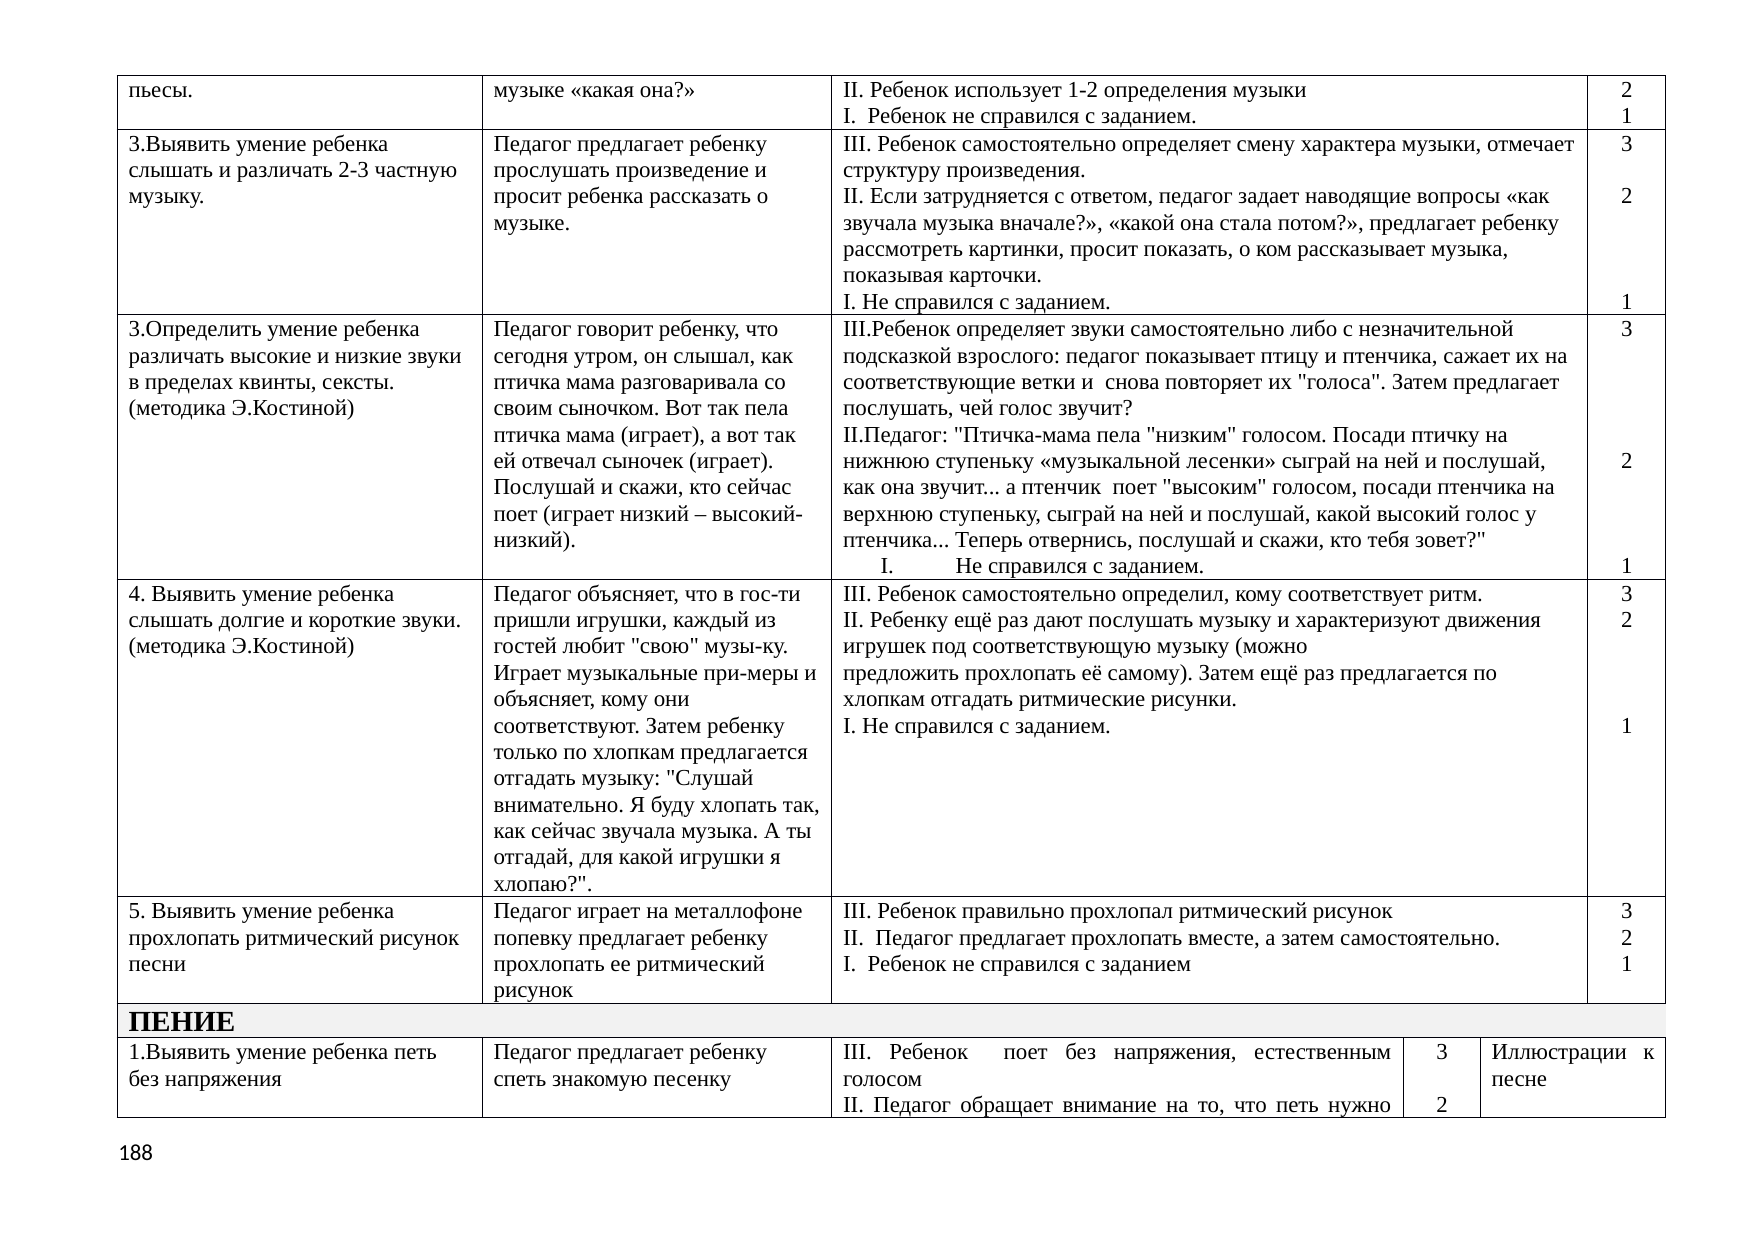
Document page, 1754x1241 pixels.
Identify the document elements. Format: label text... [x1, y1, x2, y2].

table_cell 3 2 1 [1588, 130, 1665, 314]
table_cell Педагог объясняет, что в гос-ти пришли игрушки, каждый из гостей любит "свою" музы-ку. Играет музыкальные при-меры и объясняет, кому они соответствуют. Затем ребенку только по хлопкам предлагается отгадать музыку: "Слушай внимательно. Я буду хлопать так, как сейчас звучала музыка. А ты отгадай, для какой игрушки я хлопаю?". [483, 580, 831, 896]
table_cell 3 2 1 [1588, 580, 1665, 896]
table_cell 2 1 [1588, 76, 1665, 129]
table_cell 5. Выявить умение ребенка прохлопать ритмический рисунок песни [118, 897, 482, 1003]
table_cell III. Ребенок самостоятельно определяет смену характера музыки, отмечает структуру произведения. II. Если затрудняется с ответом, педагог задает наводящие вопросы «как звучала музыка вначале?», «какой она стала потом?», предлагает ребенку рассмотреть картинки, просит показать, о ком рассказывает музыка, показывая карточки. I. Не справился с заданием. [832, 130, 1587, 314]
table_cell пьесы. [118, 76, 482, 129]
table_cell 3 2 1 [1588, 897, 1665, 1003]
table_cell III. Ребенок правильно прохлопал ритмический рисунок II. Педагог предлагает прохлопать вместе, а затем самостоятельно. I. Ребенок не справился с заданием [832, 897, 1587, 1003]
table_cell Иллюстрации к песне [1481, 1038, 1665, 1117]
table_cell 3 2 [1404, 1038, 1480, 1117]
table_cell музыке «какая она?» [483, 76, 831, 129]
table_cell Педагог предлагает ребенку прослушать произведение и просит ребенка рассказать о музыке. [483, 130, 831, 314]
table_cell III. Ребенок поет без напряжения, естественным голосом II. Педагог обращает внимание на то, что петь нужно [832, 1038, 1403, 1117]
table_cell III. Ребенок самостоятельно определил, кому соответствует ритм. II. Ребенку ещё раз дают послушать музыку и характеризуют движения игрушек под соответствующую музыку (можно предложить прохлопать её самому). Затем ещё раз предлагается по хлопкам отгадать ритмические рисунки. I. Не справился с заданием. [832, 580, 1587, 896]
table_cell II. Ребенок использует 1-2 определения музыки I. Ребенок не справился с заданием. [832, 76, 1587, 129]
table_cell 3.Определить умение ребенка различать высокие и низкие звуки в пределах квинты, сексты. (методика Э.Костиной) [118, 315, 482, 579]
table_cell 3 2 1 [1588, 315, 1665, 579]
table_cell 1.Выявить умение ребенка петь без напряжения [118, 1038, 482, 1117]
table_cell 3.Выявить умение ребенка слышать и различать 2-3 частную музыку. [118, 130, 482, 314]
table_cell III.Ребенок определяет звуки самостоятельно либо с незначительной подсказкой взрослого: педагог показывает птицу и птенчика, сажает их на соответствующие ветки и снова повторяет их "голоса". Затем предлагает послушать, чей голос звучит? II.Педагог: "Птичка-мама пела "низким" голосом. Посади птичку на нижнюю ступеньку «музыкальной лесенки» сыграй на ней и послушай, как она звучит... а птенчик поет "высоким" голосом, посади птенчика на верхнюю ступеньку, сыграй на ней и послушай, какой высокий голос у птенчика... Теперь отвернись, послушай и скажи, кто тебя зовет?" Не справился с заданием. [832, 315, 1587, 579]
table_cell Педагог говорит ребенку, что сегодня утром, он слышал, как птичка мама разговаривала со своим сыночком. Вот так пела птичка мама (играет), а вот так ей отвечал сыночек (играет). Послушай и скажи, кто сейчас поет (играет низкий – высокий- низкий). [483, 315, 831, 579]
table_cell Педагог играет на металлофоне попевку предлагает ребенку прохлопать ее ритмический рисунок [483, 897, 831, 1003]
table_cell Педагог предлагает ребенку спеть знакомую песенку [483, 1038, 831, 1117]
table_cell ПЕНИЕ [118, 1004, 1666, 1037]
table_cell 4. Выявить умение ребенка слышать долгие и короткие звуки. (методика Э.Костиной) [118, 580, 482, 896]
